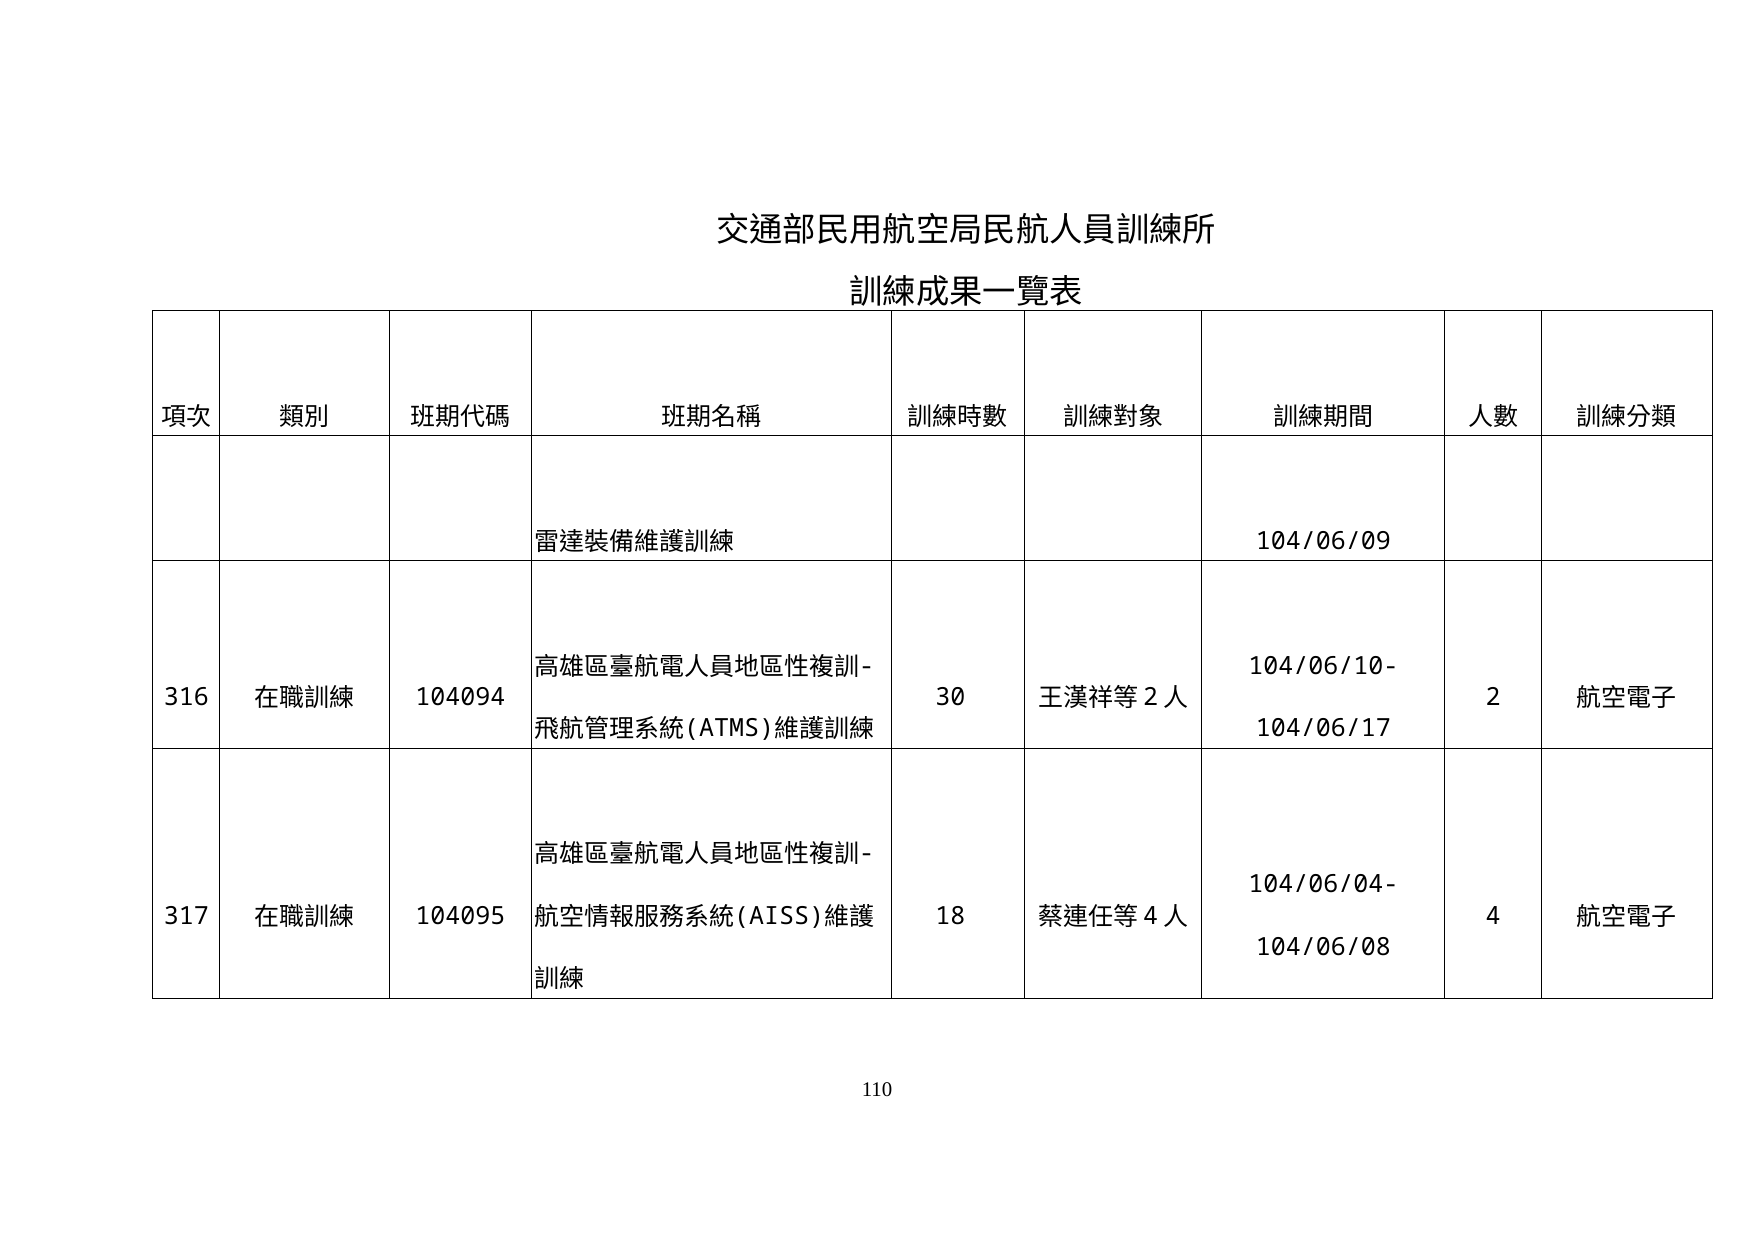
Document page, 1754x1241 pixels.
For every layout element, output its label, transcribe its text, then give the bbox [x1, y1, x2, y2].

table_cell 項次 [153, 311, 219, 435]
table_header [153, 185, 219, 248]
table_cell 4 [1445, 749, 1541, 998]
table_cell 雷達裝備維護訓練 [532, 436, 891, 560]
table_cell [390, 436, 531, 560]
table_cell 訓練對象 [1025, 311, 1201, 435]
table_cell 18 [892, 749, 1024, 998]
table_cell 2 [1445, 561, 1541, 748]
table_cell 類別 [220, 311, 389, 435]
table_cell [153, 436, 219, 560]
table_cell 蔡連任等4人 [1025, 749, 1201, 998]
table_cell 30 [892, 561, 1024, 748]
table_cell 訓練分類 [1542, 311, 1712, 435]
table_header 交通部民用航空局民航人員訓練所 [220, 185, 1712, 248]
table_cell [153, 248, 219, 310]
table_cell 班期名稱 [532, 311, 891, 435]
table_cell 航空電子 [1542, 561, 1712, 748]
table_cell 104/06/10-104/06/17 [1202, 561, 1444, 748]
table_cell 班期代碼 [390, 311, 531, 435]
table_cell [1542, 436, 1712, 560]
table_cell 王漢祥等2人 [1025, 561, 1201, 748]
table_cell 高雄區臺航電人員地區性複訓-飛航管理系統(ATMS)維護訓練 [532, 561, 891, 748]
table_cell 訓練時數 [892, 311, 1024, 435]
table_cell 104/06/04-104/06/08 [1202, 749, 1444, 998]
table_cell 104095 [390, 749, 531, 998]
table_cell [1445, 436, 1541, 560]
table_cell 316 [153, 561, 219, 748]
table_cell 訓練成果一覽表 [220, 248, 1712, 310]
table_cell 在職訓練 [220, 749, 389, 998]
table_cell [1025, 436, 1201, 560]
table_cell 訓練期間 [1202, 311, 1444, 435]
table_cell [892, 436, 1024, 560]
table_cell [220, 436, 389, 560]
table_cell 航空電子 [1542, 749, 1712, 998]
table_cell 104094 [390, 561, 531, 748]
table_cell 在職訓練 [220, 561, 389, 748]
table_cell 高雄區臺航電人員地區性複訓-航空情報服務系統(AISS)維護訓練 [532, 749, 891, 998]
table_cell 104/06/09 [1202, 436, 1444, 560]
table_cell 人數 [1445, 311, 1541, 435]
table_cell 317 [153, 749, 219, 998]
